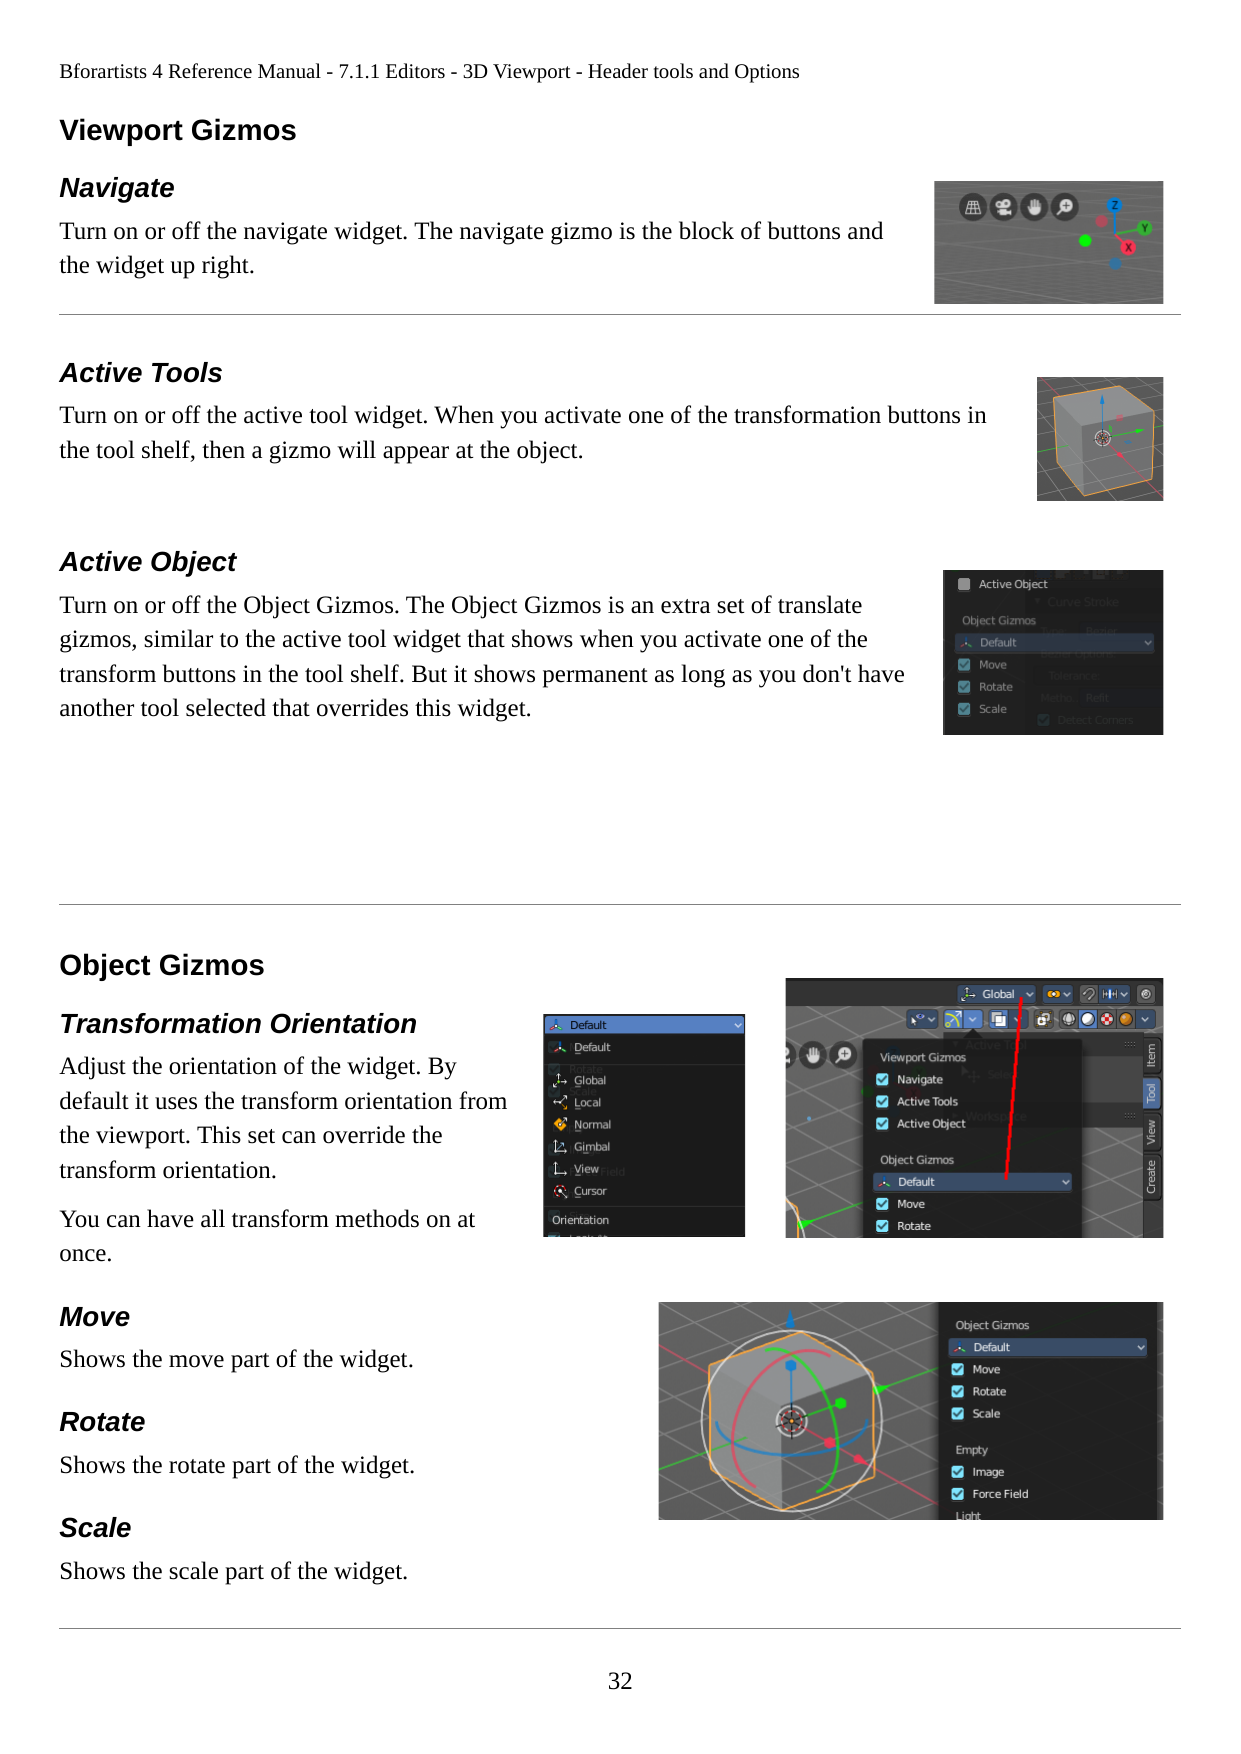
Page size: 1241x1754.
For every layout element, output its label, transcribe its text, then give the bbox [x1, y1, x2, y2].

text Shows the scale part of the widget. [59, 1556, 1181, 1585]
text Turn on or off the active tool widget. When you activate one of the transformation buttons in the tool shelf, then a gizmo will appear at the object. [59, 400, 1037, 463]
text Turn on or off the Object Gizmos. The Object Gizmos is an extra set of translate gizmos, similar to the active tool widget that shows when you activate one of the transform buttons in the tool shelf. But it shows permanent as long as you don't have another tool selected that overrides this widget. [59, 590, 943, 722]
subtitle Navigate [59, 171, 1181, 203]
subtitle Object Gizmos [59, 948, 1181, 982]
text You can have all transform methods on at once. [59, 1204, 1181, 1267]
subtitle Rotate [59, 1406, 658, 1438]
text [746, 1051, 785, 1183]
picture [1037, 377, 1164, 501]
picture [543, 1014, 746, 1237]
subtitle [1164, 1007, 1181, 1039]
picture [943, 570, 1164, 735]
subtitle Transformation Orientation [59, 1007, 785, 1039]
subtitle Active Tools [59, 356, 1181, 388]
text Shows the move part of the widget. [59, 1344, 658, 1373]
subtitle Active Object [59, 545, 1181, 577]
subtitle [1164, 1406, 1181, 1438]
subtitle Viewport Gizmos [59, 113, 1181, 146]
text Adjust the orientation of the widget. By default it uses the transform orientation from the viewport. This set can override the transform orientation. [59, 1051, 543, 1183]
subtitle Move [59, 1300, 1181, 1332]
picture [785, 978, 1164, 1238]
picture [658, 1302, 1164, 1520]
text Shows the rotate part of the widget. [59, 1450, 658, 1479]
text Turn on or off the navigate widget. The navigate gizmo is the block of buttons and the widget up right. [59, 216, 934, 279]
subtitle Scale [59, 1512, 1181, 1544]
picture [934, 181, 1164, 304]
